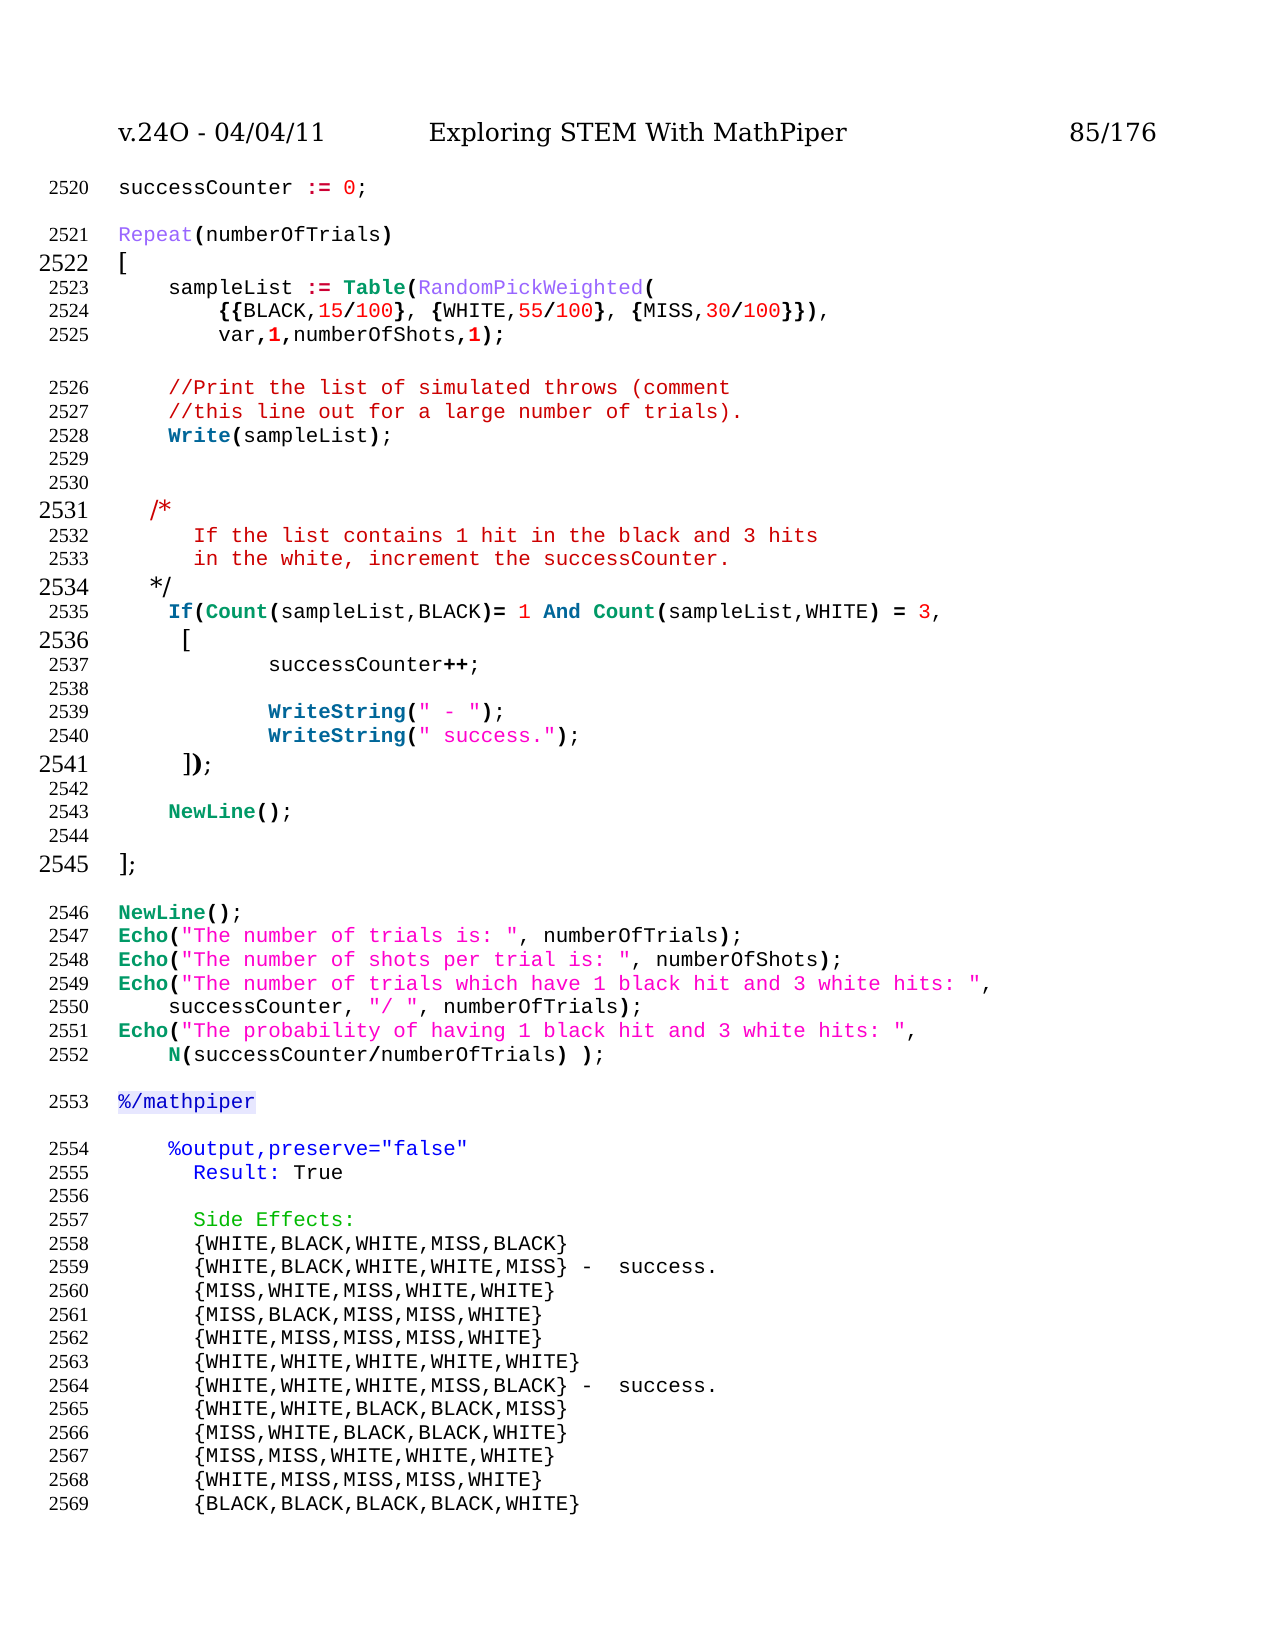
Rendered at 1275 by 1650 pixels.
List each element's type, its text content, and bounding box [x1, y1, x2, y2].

text {MISS,WHITE,MISS,WHITE,WHITE} [118, 1280, 1157, 1304]
text Result: True [118, 1162, 1157, 1185]
text /* [118, 496, 1157, 525]
text successCounter, "/ ", numberOfTrials); [118, 996, 1157, 1020]
text %output,preserve="false" [118, 1138, 1157, 1162]
text successCounter++; [118, 654, 1157, 678]
text Echo("The number of trials is: ", numberOfTrials); [118, 925, 1157, 949]
text {MISS,BLACK,MISS,MISS,WHITE} [118, 1304, 1157, 1327]
text {WHITE,WHITE,BLACK,BLACK,MISS} [118, 1398, 1157, 1422]
text Side Effects: [118, 1209, 1157, 1233]
text N(successCounter/numberOfTrials) ); [118, 1043, 1157, 1067]
text */ [118, 572, 1157, 601]
text {WHITE,WHITE,WHITE,MISS,BLACK} - success. [118, 1374, 1157, 1398]
text ]; [118, 849, 1157, 878]
text [ [118, 248, 1157, 277]
text NewLine(); [118, 802, 1157, 825]
text {WHITE,MISS,MISS,MISS,WHITE} [118, 1327, 1157, 1351]
text //Print the list of simulated throws (comment [118, 377, 1157, 401]
text in the white, increment the successCounter. [118, 548, 1157, 572]
text If the list contains 1 hit in the black and 3 hits [118, 525, 1157, 548]
text {MISS,MISS,WHITE,WHITE,WHITE} [118, 1446, 1157, 1469]
text var,1,numberOfShots,1); [118, 324, 1157, 348]
text WriteString(" - "); [118, 701, 1157, 725]
text ]); [118, 748, 1157, 778]
text WriteString(" success."); [118, 725, 1157, 748]
text Echo("The probability of having 1 black hit and 3 white hits: ", [118, 1020, 1157, 1043]
text successCounter := 0; [118, 177, 1157, 200]
text If(Count(sampleList,BLACK)= 1 And Count(sampleList,WHITE) = 3, [118, 601, 1157, 625]
text {WHITE,BLACK,WHITE,MISS,BLACK} [118, 1233, 1157, 1256]
text {WHITE,WHITE,WHITE,WHITE,WHITE} [118, 1351, 1157, 1374]
text Repeat(numberOfTrials) [118, 224, 1157, 248]
text {BLACK,BLACK,BLACK,BLACK,WHITE} [118, 1493, 1157, 1516]
text sampleList := Table(RandomPickWeighted( [118, 277, 1157, 301]
text [ [118, 625, 1157, 654]
text //this line out for a large number of trials). [118, 401, 1157, 424]
text {{BLACK,15/100}, {WHITE,55/100}, {MISS,30/100}}), [118, 301, 1157, 324]
text Echo("The number of shots per trial is: ", numberOfShots); [118, 949, 1157, 973]
text NewLine(); [118, 902, 1157, 925]
text Echo("The number of trials which have 1 black hit and 3 white hits: ", [118, 973, 1157, 996]
text %/mathpiper [118, 1091, 1157, 1114]
text {MISS,WHITE,BLACK,BLACK,WHITE} [118, 1422, 1157, 1446]
text Write(sampleList); [118, 424, 1157, 448]
text {WHITE,BLACK,WHITE,WHITE,MISS} - success. [118, 1256, 1157, 1280]
text {WHITE,MISS,MISS,MISS,WHITE} [118, 1469, 1157, 1493]
